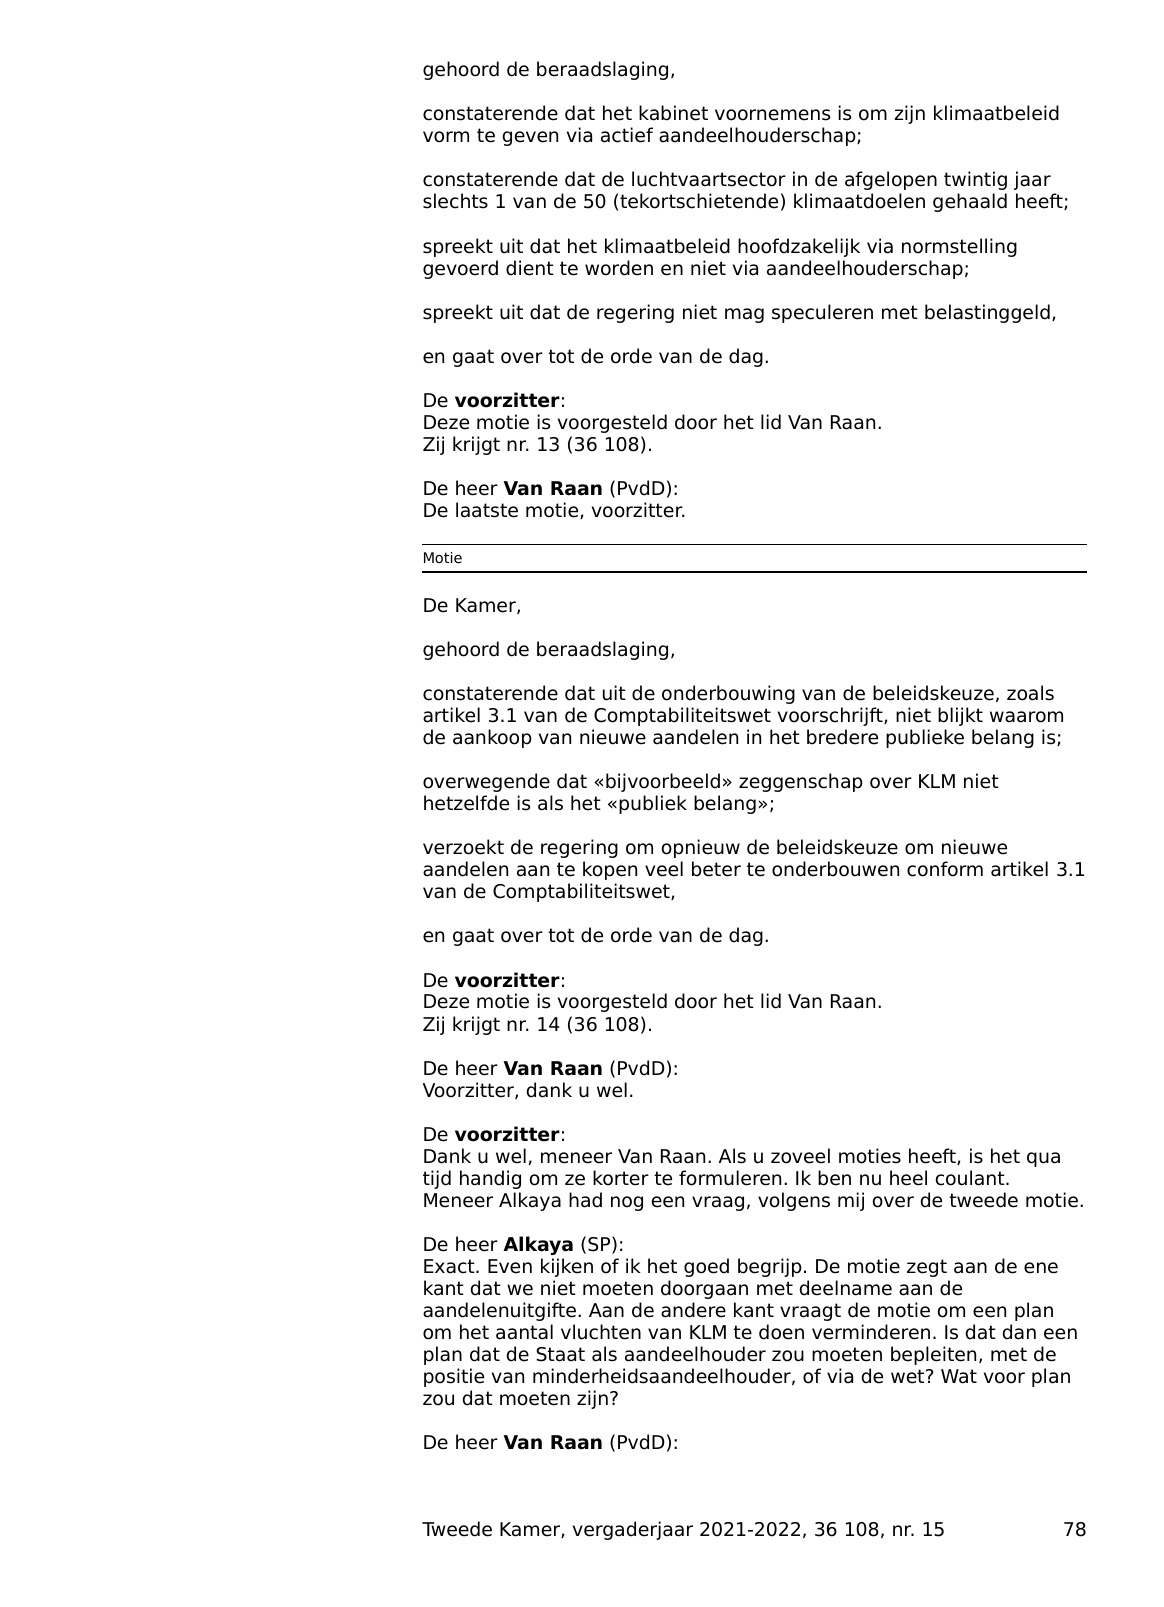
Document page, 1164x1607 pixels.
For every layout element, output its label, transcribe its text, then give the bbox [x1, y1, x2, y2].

text De Kamer, [422, 594, 1087, 617]
text Exact. Even kijken of ik het goed begrijp. De motie zegt aan de ene kant dat we niet moeten doorgaan met deelname aan de aandelenuitgifte. Aan de andere kant vraagt de motie om een plan om het aantal vluchten van KLM te doen verminderen. Is dat dan een plan dat de Staat als aandeelhouder zou moeten bepleiten, met de positie van minderheidsaandeelhouder, of via de wet? Wat voor plan zou dat moeten zijn? [422, 1256, 1087, 1410]
text De laatste motie, voorzitter. [422, 500, 1087, 522]
text overwegende dat «bijvoorbeeld» zeggenschap over KLM niet hetzelfde is als het «publiek belang»; [422, 771, 1087, 815]
text De heer Alkaya (SP): [422, 1234, 1087, 1256]
text Zij krijgt nr. 13 (36 108). [422, 434, 1087, 456]
text Zij krijgt nr. 14 (36 108). [422, 1013, 1087, 1035]
text spreekt uit dat de regering niet mag speculeren met belastinggeld, [422, 302, 1087, 324]
text Dank u wel, meneer Van Raan. Als u zoveel moties heeft, is het qua tijd handig om ze korter te formuleren. Ik ben nu heel coulant. Meneer Alkaya had nog een vraag, volgens mij over de tweede motie. [422, 1146, 1087, 1212]
text constaterende dat uit de onderbouwing van de beleidskeuze, zoals artikel 3.1 van de Comptabiliteitswet voorschrijft, niet blijkt waarom de aankoop van nieuwe aandelen in het bredere publieke belang is; [422, 683, 1087, 749]
text verzoekt de regering om opnieuw de beleidskeuze om nieuwe aandelen aan te kopen veel beter te onderbouwen conform artikel 3.1 van de Comptabiliteitswet, [422, 837, 1087, 903]
text en gaat over tot de orde van de dag. [422, 346, 1087, 368]
text De heer Van Raan (PvdD): [422, 1058, 1087, 1079]
text De heer Van Raan (PvdD): [422, 478, 1087, 500]
table_header Motie [422, 545, 1087, 571]
text Deze motie is voorgesteld door het lid Van Raan. [422, 991, 1087, 1013]
text De heer Van Raan (PvdD): [422, 1432, 1087, 1454]
text en gaat over tot de orde van de dag. [422, 925, 1087, 947]
text constaterende dat het kabinet voornemens is om zijn klimaatbeleid vorm te geven via actief aandeelhouderschap; [422, 103, 1087, 147]
text gehoord de beraadslaging, [422, 59, 1087, 81]
text Voorzitter, dank u wel. [422, 1079, 1087, 1102]
text constaterende dat de luchtvaartsector in de afgelopen twintig jaar slechts 1 van de 50 (tekortschietende) klimaatdoelen gehaald heeft; [422, 169, 1087, 213]
text De voorzitter: [422, 969, 1087, 991]
text De voorzitter: [422, 390, 1087, 412]
text Deze motie is voorgesteld door het lid Van Raan. [422, 412, 1087, 434]
text spreekt uit dat het klimaatbeleid hoofdzakelijk via normstelling gevoerd dient te worden en niet via aandeelhouderschap; [422, 236, 1087, 279]
text De voorzitter: [422, 1124, 1087, 1146]
text gehoord de beraadslaging, [422, 639, 1087, 661]
